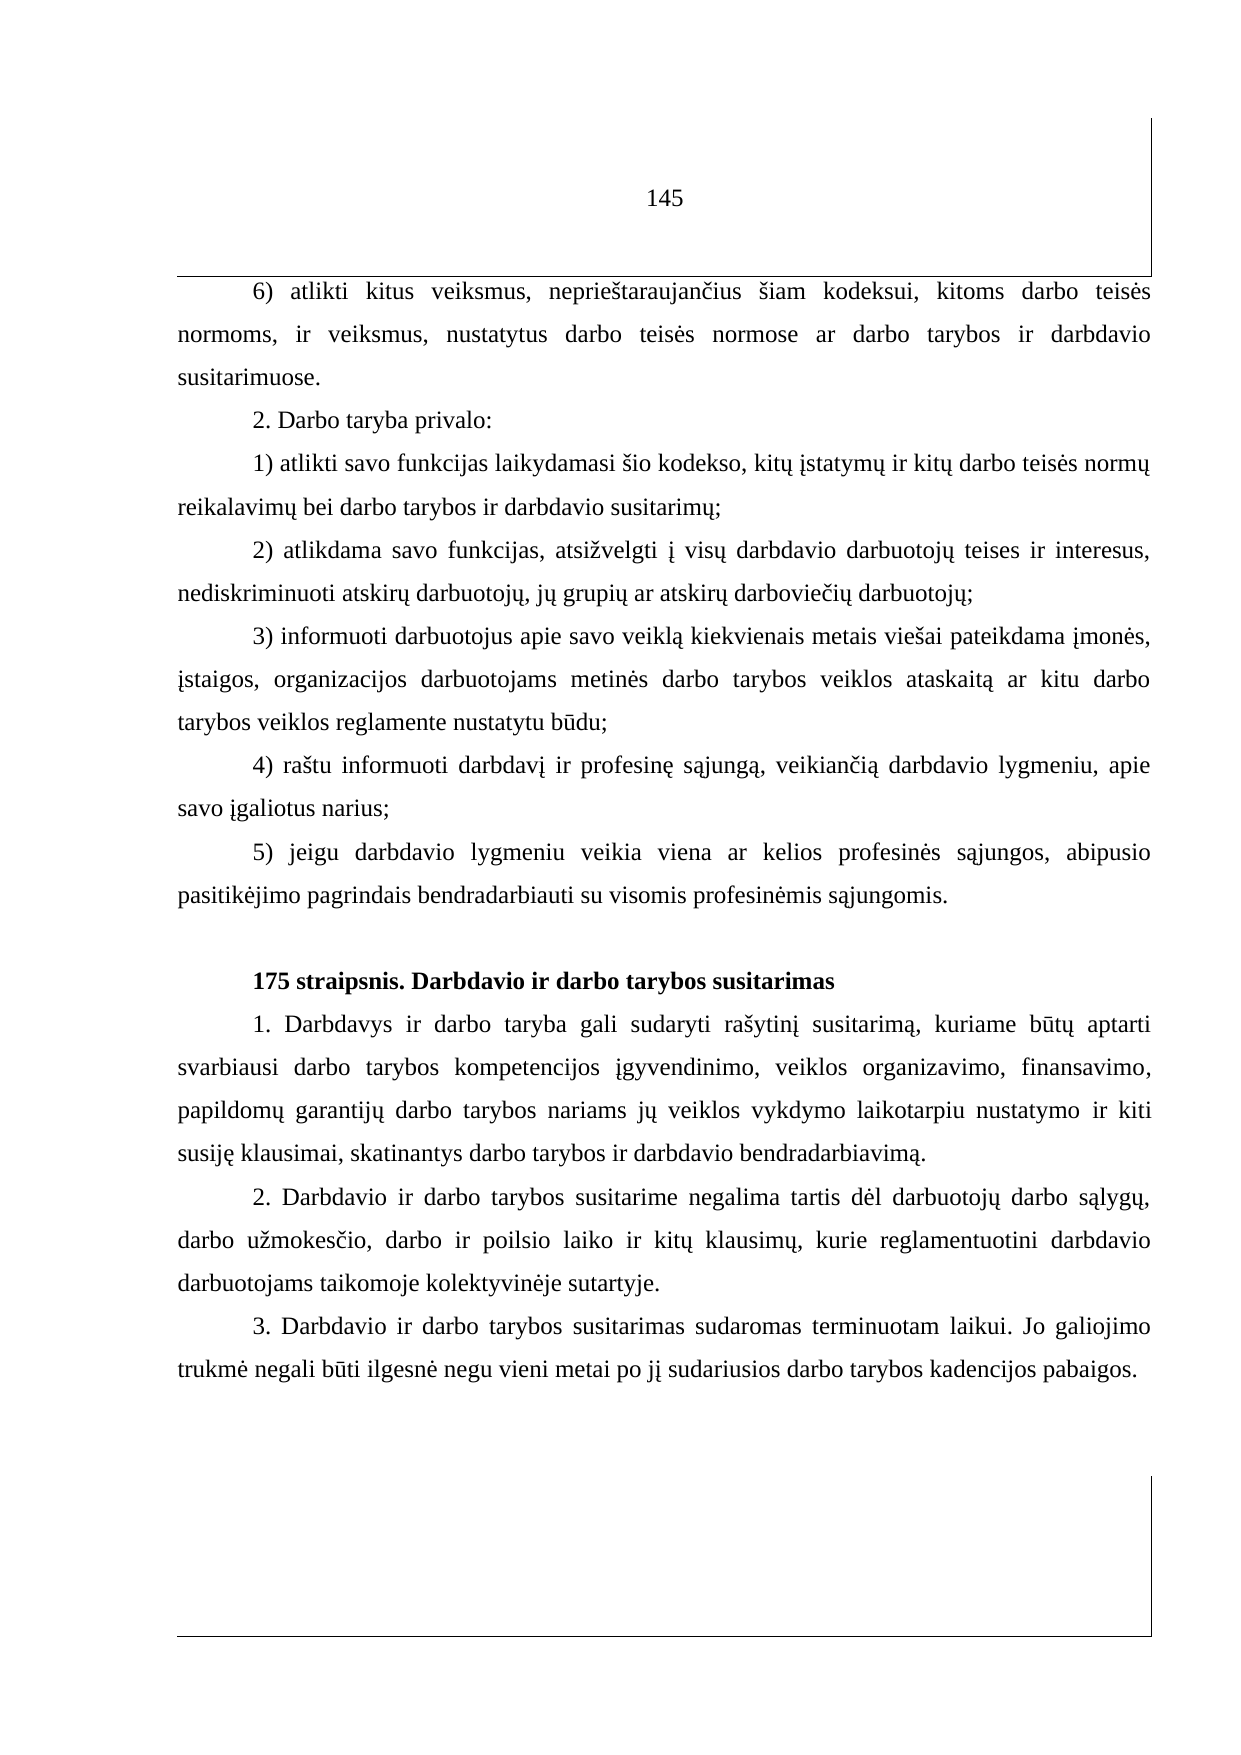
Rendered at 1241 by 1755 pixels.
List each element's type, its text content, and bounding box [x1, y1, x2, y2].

text 1) atlikti savo funkcijas laikydamasi šio kodekso, kitų įstatymų ir kitų darbo teisės normų reikalavimų bei darbo tarybos ir darbdavio susitarimų; [177, 448, 1152, 520]
text 4) raštu informuoti darbdavį ir profesinę sąjungą, veikiančią darbdavio lygmeniu, apie savo įgaliotus narius; [177, 750, 1152, 822]
text 2. Darbo taryba privalo: [177, 405, 1152, 434]
subtitle 175 straipsnis. Darbdavio ir darbo tarybos susitarimas [177, 966, 1152, 995]
text 2. Darbdavio ir darbo tarybos susitarime negalima tartis dėl darbuotojų darbo sąlygų, darbo užmokesčio, darbo ir poilsio laiko ir kitų klausimų, kurie reglamentuotini darbdavio darbuotojams taikomoje kolektyvinėje sutartyje. [177, 1182, 1152, 1297]
text 3) informuoti darbuotojus apie savo veiklą kiekvienais metais viešai pateikdama įmonės, įstaigos, organizacijos darbuotojams metinės darbo tarybos veiklos ataskaitą ar kitu darbo tarybos veiklos reglamente nustatytu būdu; [177, 621, 1152, 736]
text 6) atlikti kitus veiksmus, neprieštaraujančius šiam kodeksui, kitoms darbo teisės normoms, ir veiksmus, nustatytus darbo teisės normose ar darbo tarybos ir darbdavio susitarimuose. [177, 276, 1152, 391]
text 5) jeigu darbdavio lygmeniu veikia viena ar kelios profesinės sąjungos, abipusio pasitikėjimo pagrindais bendradarbiauti su visomis profesinėmis sąjungomis. [177, 837, 1152, 908]
text 1. Darbdavys ir darbo taryba gali sudaryti rašytinį susitarimą, kuriame būtų aptarti svarbiausi darbo tarybos kompetencijos įgyvendinimo, veiklos organizavimo, finansavimo, papildomų garantijų darbo tarybos nariams jų veiklos vykdymo laikotarpiu nustatymo ir kiti susiję klausimai, skatinantys darbo tarybos ir darbdavio bendradarbiavimą. [177, 1009, 1152, 1167]
text 2) atlikdama savo funkcijas, atsižvelgti į visų darbdavio darbuotojų teises ir interesus, nediskriminuoti atskirų darbuotojų, jų grupių ar atskirų darboviečių darbuotojų; [177, 535, 1152, 607]
text 3. Darbdavio ir darbo tarybos susitarimas sudaromas terminuotam laikui. Jo galiojimo trukmė negali būti ilgesnė negu vieni metai po jį sudariusios darbo tarybos kadencijos pabaigos. [177, 1311, 1152, 1383]
